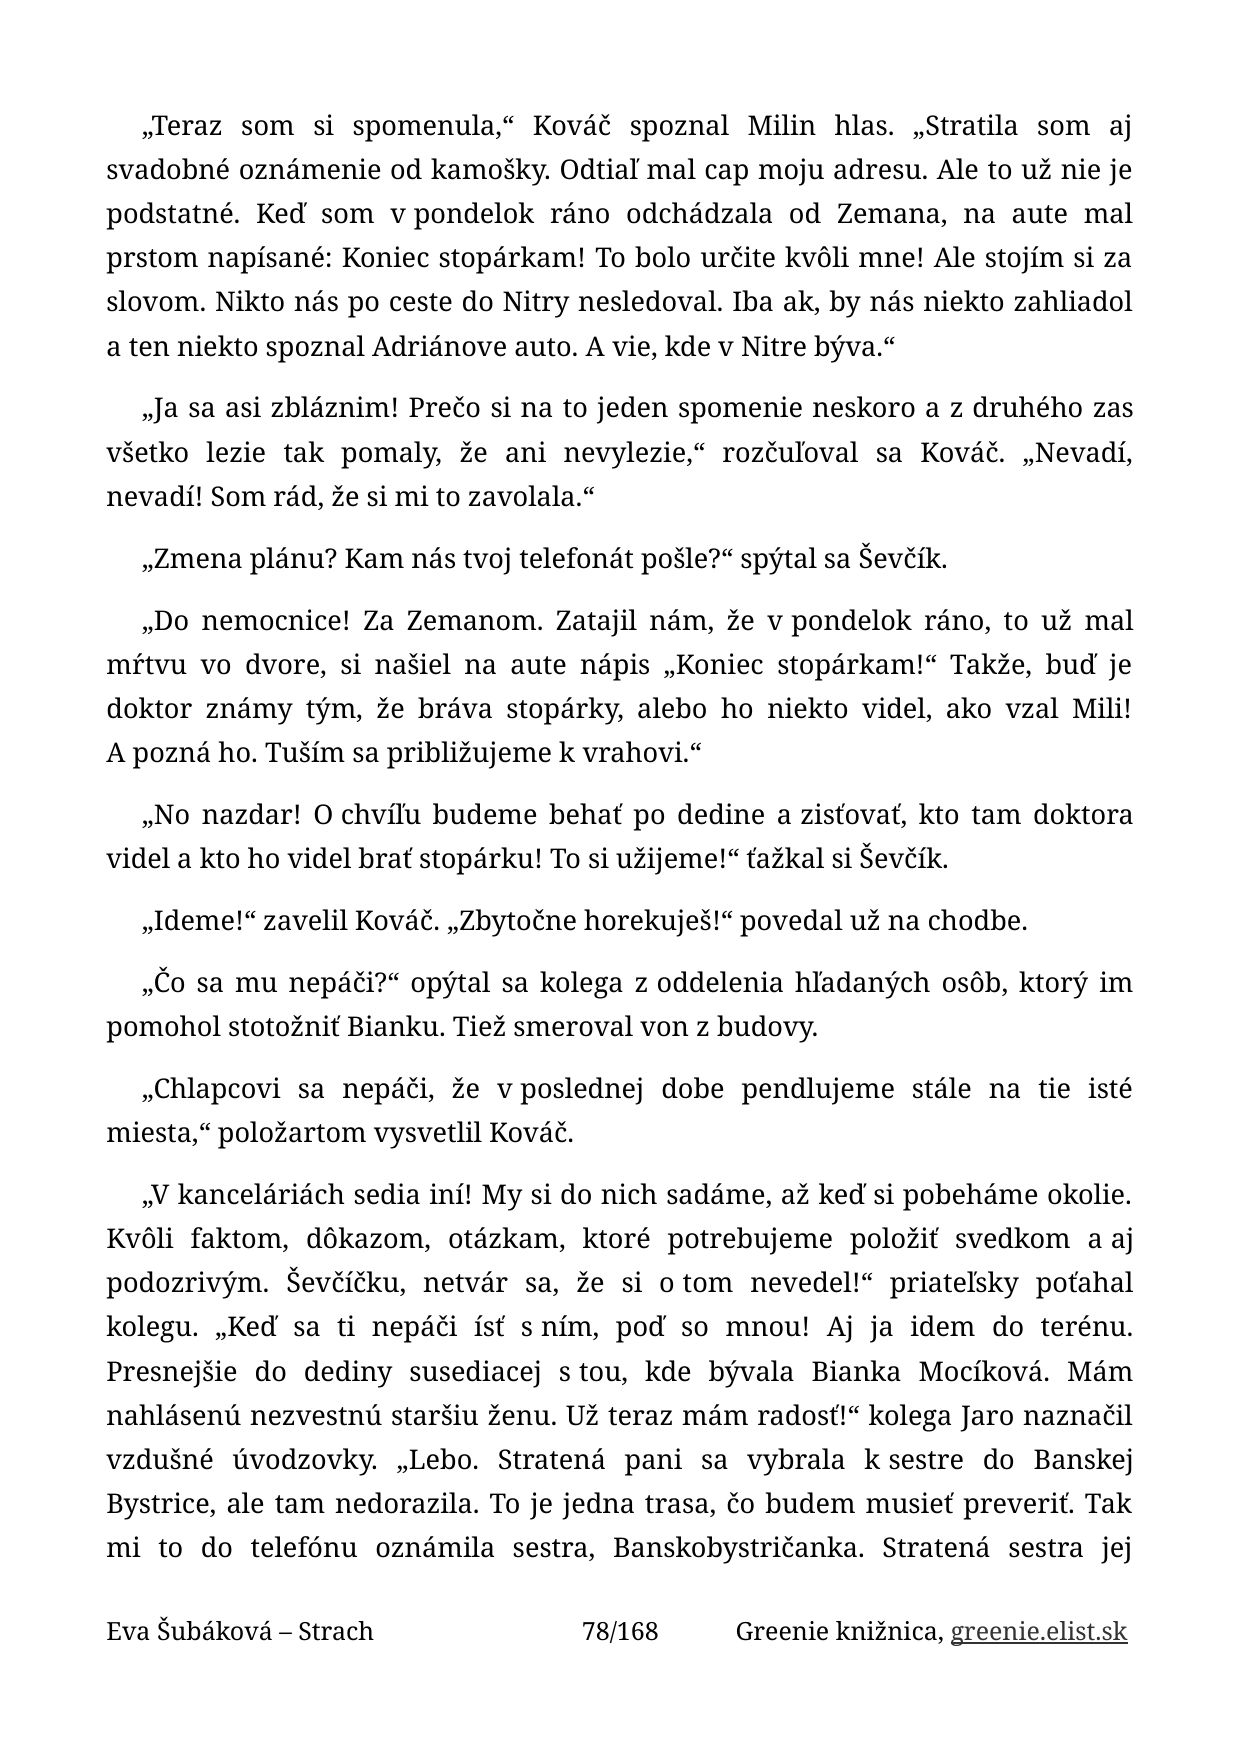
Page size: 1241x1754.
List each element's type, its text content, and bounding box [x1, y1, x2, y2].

text „V kanceláriách sedia iní! My si do nich sadáme, až keď si pobeháme okolie. Kvôli faktom, dôkazom, otázkam, ktoré potrebujeme položiť svedkom a aj podozrivým. Ševčíčku, netvár sa, že si o tom nevedel!“ priateľsky poťahal kolegu. „Keď sa ti nepáči ísť s ním, poď so mnou! Aj ja idem do terénu. Presnejšie do dediny susediacej s tou, kde bývala Bianka Mocíková. Mám nahlásenú nezvestnú staršiu ženu. Už teraz mám radosť!“ kolega Jaro naznačil vzdušné úvodzovky. „Lebo. Stratená pani sa vybrala k sestre do Banskej Bystrice, ale tam nedorazila. To je jedna trasa, čo budem musieť preveriť. Tak mi to do telefónu oznámila sestra, Banskobystričanka. Stratená sestra jej [106, 1175, 1134, 1566]
text „Ja sa asi zbláznim! Prečo si na to jeden spomenie neskoro a z druhého zas všetko lezie tak pomaly, že ani nevylezie,“ rozčuľoval sa Kováč. „Nevadí, nevadí! Som rád, že si mi to zavolala.“ [106, 389, 1134, 514]
text „Ideme!“ zavelil Kováč. „Zbytočne horekuješ!“ povedal už na chodbe. [106, 901, 1134, 938]
text „Zmena plánu? Kam nás tvoj telefonát pošle?“ spýtal sa Ševčík. [106, 539, 1134, 576]
text „No nazdar! O chvíľu budeme behať po dedine a zisťovať, kto tam doktora videl a kto ho videl brať stopárku! To si užijeme!“ ťažkal si Ševčík. [106, 795, 1134, 876]
text „Čo sa mu nepáči?“ opýtal sa kolega z oddelenia hľadaných osôb, ktorý im pomohol stotožniť Bianku. Tiež smeroval von z budovy. [106, 963, 1134, 1044]
text „Teraz som si spomenula,“ Kováč spoznal Milin hlas. „Stratila som aj svadobné oznámenie od kamošky. Odtiaľ mal cap moju adresu. Ale to už nie je podstatné. Keď som v pondelok ráno odchádzala od Zemana, na aute mal prstom napísané: Koniec stopárkam! To bolo určite kvôli mne! Ale stojím si za slovom. Nikto nás po ceste do Nitry nesledoval. Iba ak, by nás niekto zahliadol a ten niekto spoznal Adriánove auto. A vie, kde v Nitre býva.“ [106, 106, 1134, 364]
text „Chlapcovi sa nepáči, že v poslednej dobe pendlujeme stále na tie isté miesta,“ položartom vysvetlil Kováč. [106, 1069, 1134, 1150]
text „Do nemocnice! Za Zemanom. Zatajil nám, že v pondelok ráno, to už mal mŕtvu vo dvore, si našiel na aute nápis „Koniec stopárkam!“ Takže, buď je doktor známy tým, že bráva stopárky, alebo ho niekto videl, ako vzal Mili! A pozná ho. Tuším sa približujeme k vrahovi.“ [106, 601, 1134, 770]
